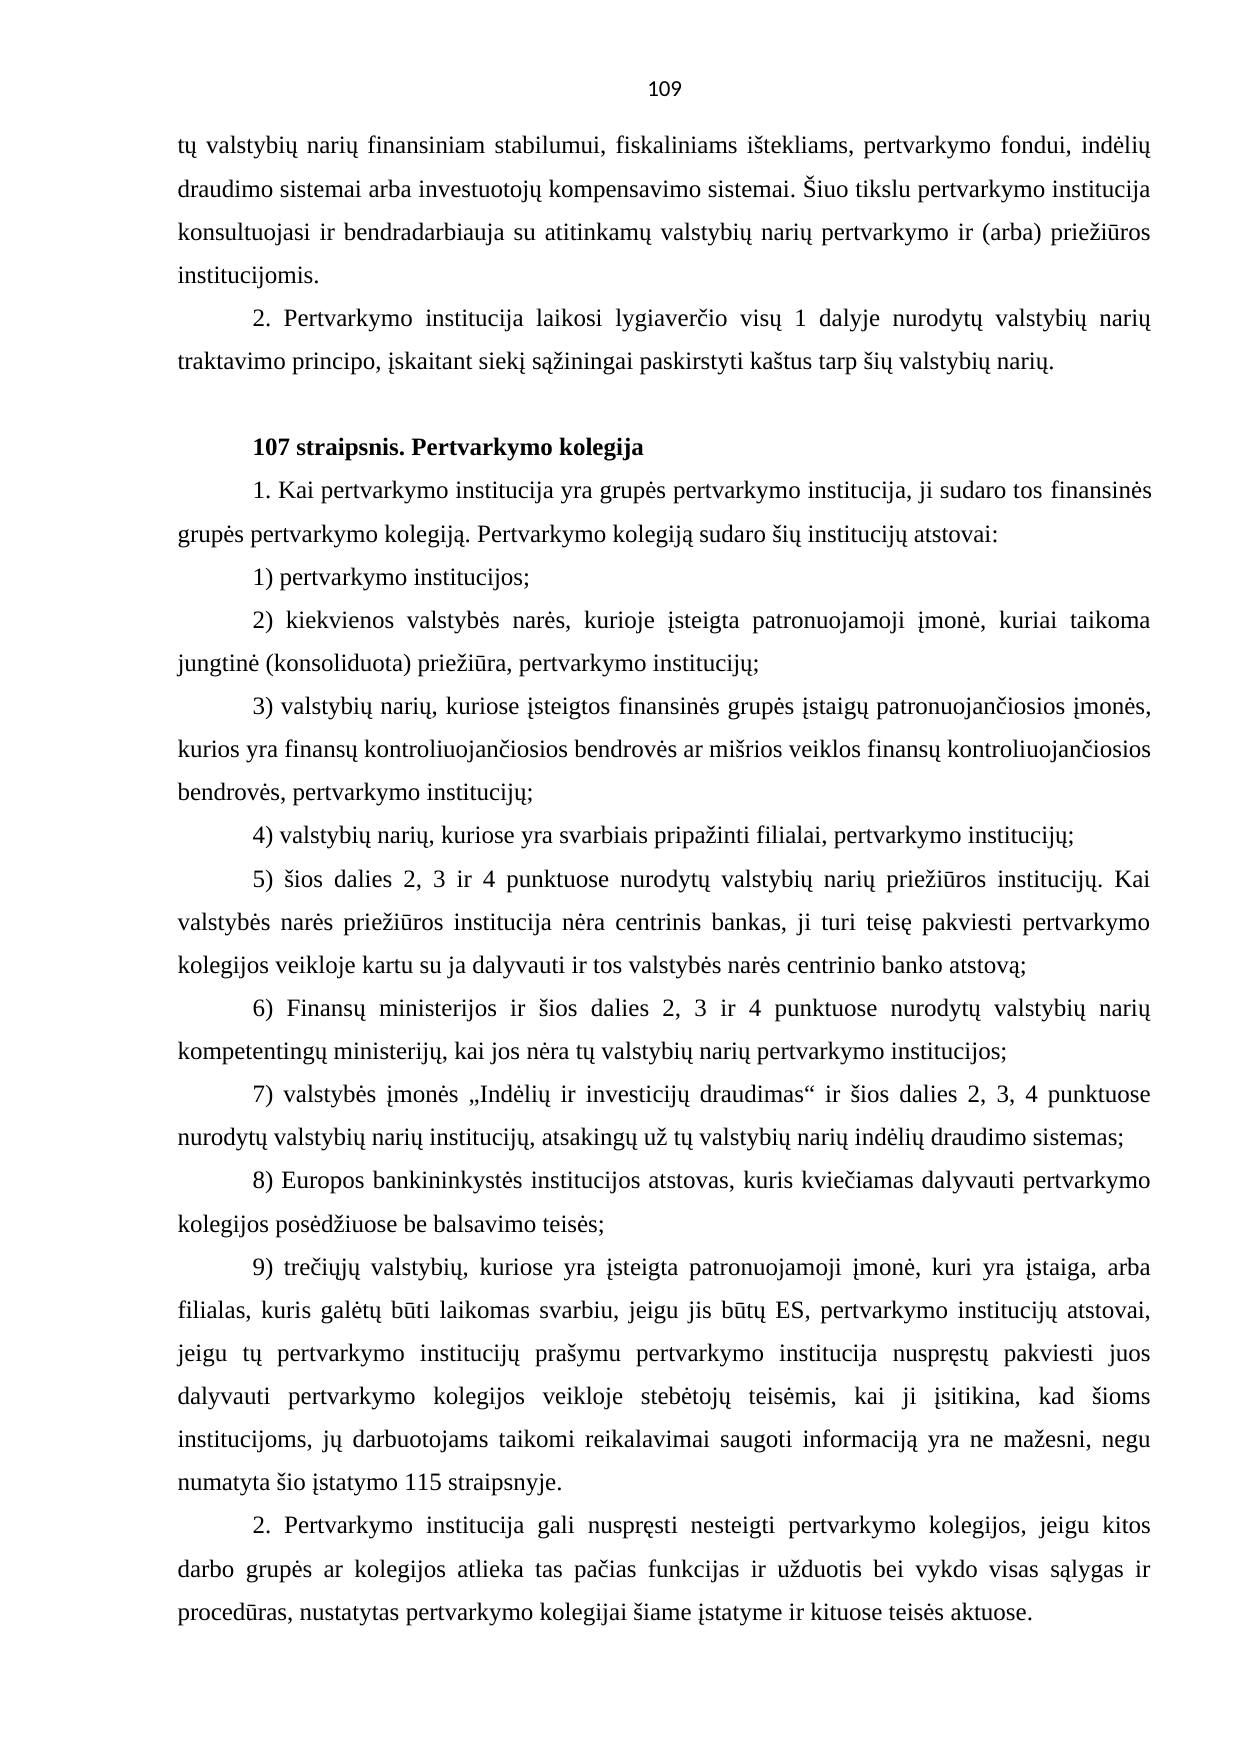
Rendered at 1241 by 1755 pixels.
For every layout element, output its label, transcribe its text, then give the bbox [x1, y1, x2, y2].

text 9) trečiųjų valstybių, kuriose yra įsteigta patronuojamoji įmonė, kuri yra įstaiga, arba filialas, kuris galėtų būti laikomas svarbiu, jeigu jis būtų ES, pertvarkymo institucijų atstovai, jeigu tų pertvarkymo institucijų prašymu pertvarkymo institucija nuspręstų pakviesti juos dalyvauti pertvarkymo kolegijos veikloje stebėtojų teisėmis, kai ji įsitikina, kad šioms institucijoms, jų darbuotojams taikomi reikalavimai saugoti informaciją yra ne mažesni, negu numatyta šio įstatymo 115 straipsnyje. [177, 1252, 1152, 1496]
text 1) pertvarkymo institucijos; [177, 562, 1152, 591]
text 8) Europos bankininkystės institucijos atstovas, kuris kviečiamas dalyvauti pertvarkymo kolegijos posėdžiuose be balsavimo teisės; [177, 1166, 1152, 1237]
text tų valstybių narių finansiniam stabilumui, fiskaliniams ištekliams, pertvarkymo fondui, indėlių draudimo sistemai arba investuotojų kompensavimo sistemai. Šiuo tikslu pertvarkymo institucija konsultuojasi ir bendradarbiauja su atitinkamų valstybių narių pertvarkymo ir (arba) priežiūros institucijomis. [177, 131, 1152, 289]
text 3) valstybių narių, kuriose įsteigtos finansinės grupės įstaigų patronuojančiosios įmonės, kurios yra finansų kontroliuojančiosios bendrovės ar mišrios veiklos finansų kontroliuojančiosios bendrovės, pertvarkymo institucijų; [177, 691, 1152, 806]
text 6) Finansų ministerijos ir šios dalies 2, 3 ir 4 punktuose nurodytų valstybių narių kompetentingų ministerijų, kai jos nėra tų valstybių narių pertvarkymo institucijos; [177, 993, 1152, 1065]
text 5) šios dalies 2, 3 ir 4 punktuose nurodytų valstybių narių priežiūros institucijų. Kai valstybės narės priežiūros institucija nėra centrinis bankas, ji turi teisę pakviesti pertvarkymo kolegijos veikloje kartu su ja dalyvauti ir tos valstybės narės centrinio banko atstovą; [177, 864, 1152, 979]
text 2. Pertvarkymo institucija gali nuspręsti nesteigti pertvarkymo kolegijos, jeigu kitos darbo grupės ar kolegijos atlieka tas pačias funkcijas ir užduotis bei vykdo visas sąlygas ir procedūras, nustatytas pertvarkymo kolegijai šiame įstatyme ir kituose teisės aktuose. [177, 1511, 1152, 1626]
text 7) valstybės įmonės „Indėlių ir investicijų draudimas“ ir šios dalies 2, 3, 4 punktuose nurodytų valstybių narių institucijų, atsakingų už tų valstybių narių indėlių draudimo sistemas; [177, 1079, 1152, 1151]
text 1. Kai pertvarkymo institucija yra grupės pertvarkymo institucija, ji sudaro tos finansinės grupės pertvarkymo kolegiją. Pertvarkymo kolegiją sudaro šių institucijų atstovai: [177, 476, 1152, 547]
text 2) kiekvienos valstybės narės, kurioje įsteigta patronuojamoji įmonė, kuriai taikoma jungtinė (konsoliduota) priežiūra, pertvarkymo institucijų; [177, 605, 1152, 677]
text 107 straipsnis. Pertvarkymo kolegija [177, 432, 1152, 461]
text 2. Pertvarkymo institucija laikosi lygiaverčio visų 1 dalyje nurodytų valstybių narių traktavimo principo, įskaitant siekį sąžiningai paskirstyti kaštus tarp šių valstybių narių. [177, 303, 1152, 375]
text 4) valstybių narių, kuriose yra svarbiais pripažinti filialai, pertvarkymo institucijų; [177, 821, 1152, 849]
